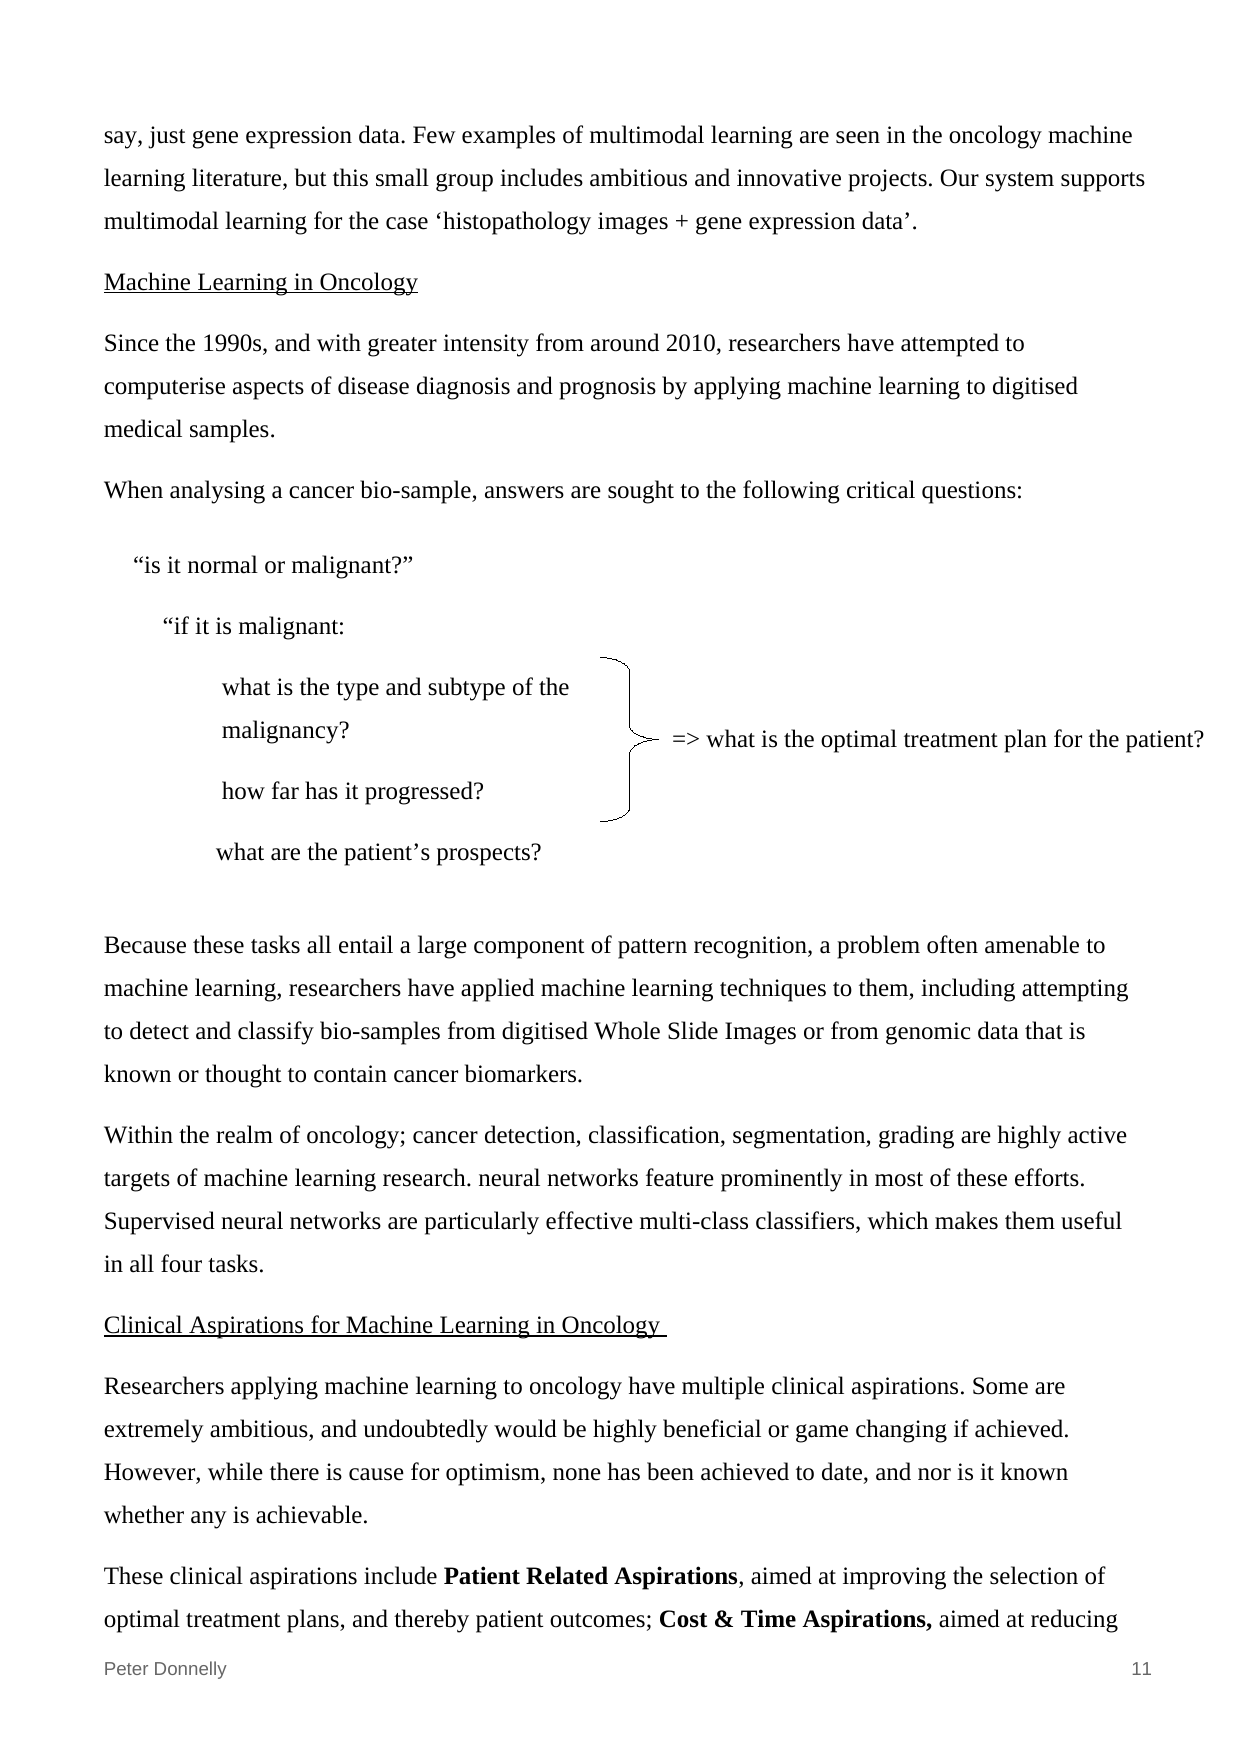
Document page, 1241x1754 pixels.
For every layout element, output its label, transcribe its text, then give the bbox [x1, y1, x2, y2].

text say, just gene expression data. Few examples of multimodal learning are seen in the oncology machine learning literature, but this small group includes ambitious and innovative projects. Our system supports multimodal learning for the case ‘histopathology images + gene expression data’. [103, 120, 1146, 235]
table_header [642, 542, 1225, 602]
table_cell what is the type and subtype of the malignancy? how far has it progressed? [104, 663, 642, 828]
text Researchers applying machine learning to oncology have multiple clinical aspirations. Some are extremely ambitious, and undoubtedly would be highly beneficial or game changing if achieved. However, while there is cause for optimism, none has been achieved to date, and nor is it known whether any is achievable. [103, 1371, 1146, 1529]
text Since the 1990s, and with greater intensity from around 2010, researchers have attempted to computerise aspects of disease diagnosis and prognosis by applying machine learning to digitised medical samples. [103, 328, 1146, 443]
table_cell what are the patient’s prospects? [104, 828, 642, 888]
text Because these tasks all entail a large component of pattern recognition, a problem often amenable to machine learning, researchers have applied machine learning techniques to them, including attempting to detect and classify bio-samples from digitised Whole Slide Images or from genomic data that is known or thought to contain cancer biomarkers. [103, 930, 1146, 1088]
text When analysing a cancer bio-sample, answers are sought to the following critical questions: [103, 475, 1146, 503]
table_cell “if it is malignant: [104, 602, 642, 663]
text Within the realm of oncology; cancer detection, classification, segmentation, grading are highly active targets of machine learning research. neural networks feature prominently in most of these efforts. Supervised neural networks are particularly effective multi-class classifiers, which makes them useful in all four tasks. [103, 1120, 1146, 1278]
text These clinical aspirations include Patient Related Aspirations, aimed at improving the selection of optimal treatment plans, and thereby patient outcomes; Cost & Time Aspirations, aimed at reducing [103, 1561, 1146, 1633]
text Clinical Aspirations for Machine Learning in Oncology [103, 1310, 1146, 1339]
table_cell [642, 602, 1225, 663]
table_header “is it normal or malignant?” [104, 542, 642, 602]
table_cell [642, 828, 1225, 888]
table_cell => what is the optimal treatment plan for the patient? [642, 663, 1225, 828]
text Machine Learning in Oncology [103, 267, 1146, 296]
